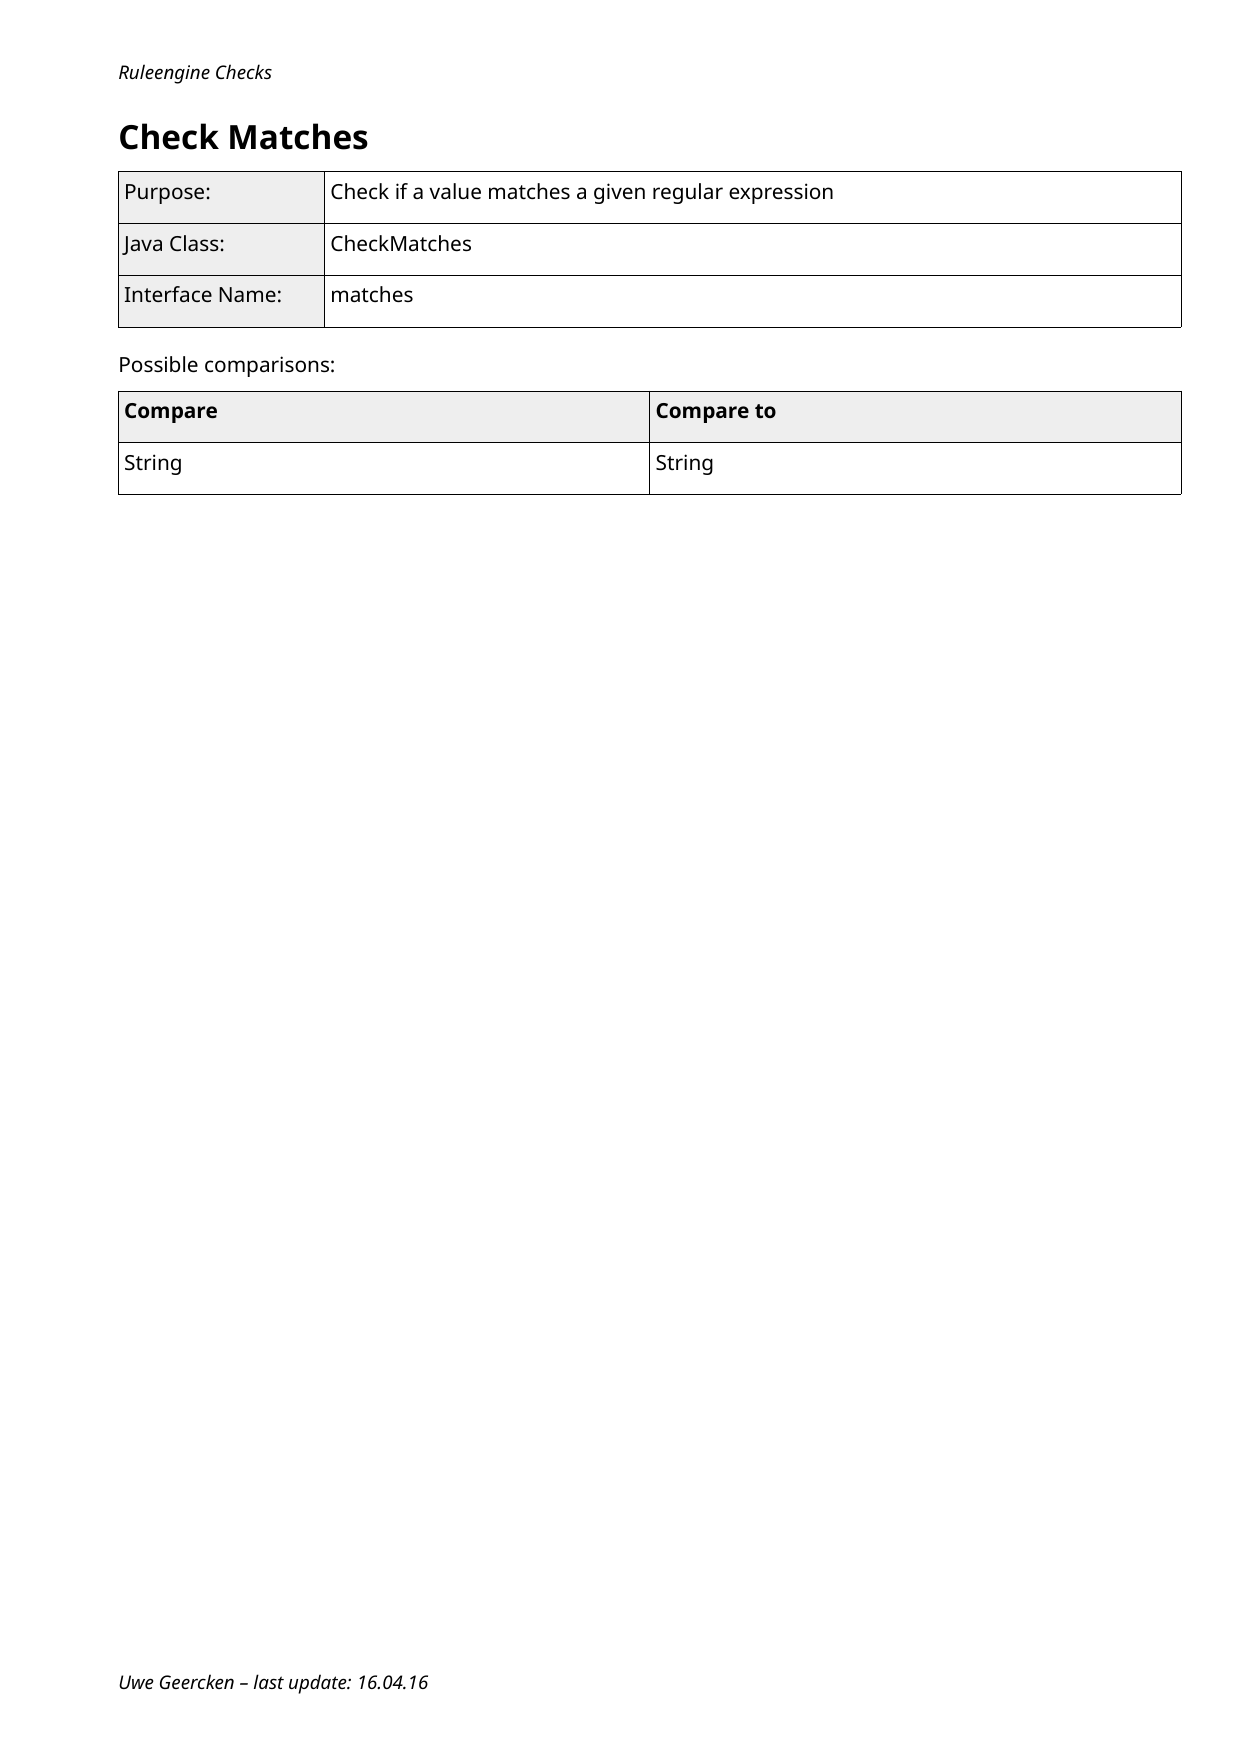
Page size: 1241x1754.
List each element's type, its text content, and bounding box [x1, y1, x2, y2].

table_header Compare [119, 392, 649, 442]
table_cell String [119, 443, 649, 494]
table_header Purpose: [119, 172, 324, 223]
table_header Check if a value matches a given regular expression [325, 172, 1181, 223]
table_cell Java Class: [119, 224, 324, 275]
text Possible comparisons: [118, 350, 1181, 379]
table_cell matches [325, 276, 1181, 327]
table_cell Interface Name: [119, 276, 324, 327]
table_cell String [650, 443, 1181, 494]
table_cell CheckMatches [325, 224, 1181, 275]
text Check Matches [118, 114, 1181, 159]
table_header Compare to [650, 392, 1181, 442]
